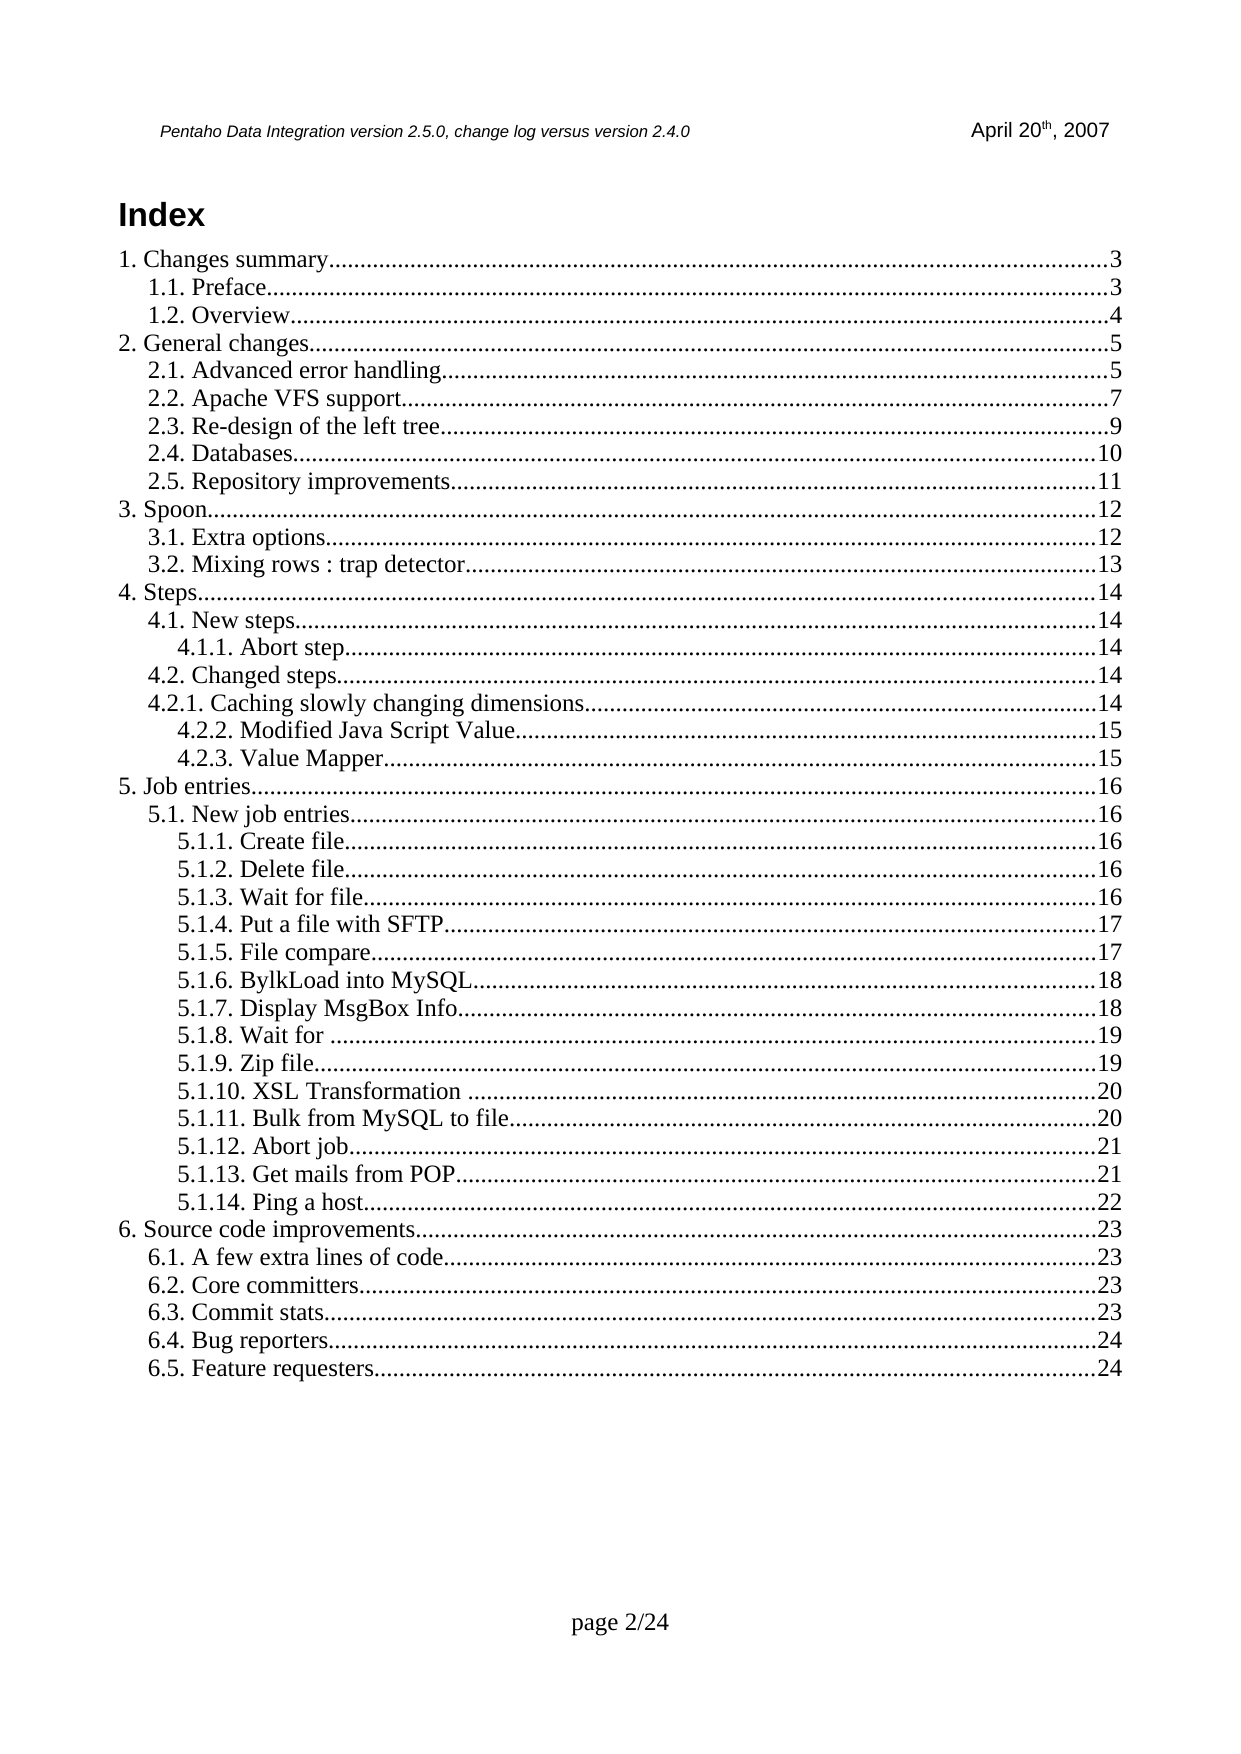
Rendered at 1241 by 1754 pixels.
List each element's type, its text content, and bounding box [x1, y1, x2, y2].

text 2.1. Advanced error handling 5 [148, 356, 1122, 384]
text 1. Changes summary 3 [118, 246, 1122, 273]
text 4.2.1. Caching slowly changing dimensions 14 [148, 689, 1122, 717]
text 3. Spoon 12 [118, 495, 1122, 523]
text 5.1.13. Get mails from POP 21 [177, 1160, 1122, 1188]
text 5.1.12. Abort job 21 [177, 1132, 1122, 1160]
text 5.1.5. File compare 17 [177, 938, 1122, 966]
text 5.1.4. Put a file with SFTP 17 [177, 911, 1122, 938]
text 5.1.2. Delete file 16 [177, 855, 1122, 883]
text 5.1.3. Wait for file 16 [177, 883, 1122, 911]
text 5.1.11. Bulk from MySQL to file 20 [177, 1104, 1122, 1132]
text 6.2. Core committers 23 [148, 1271, 1122, 1298]
text 1.2. Overview 4 [148, 301, 1122, 329]
text 4.2. Changed steps 14 [148, 661, 1122, 689]
text 5.1.8. Wait for ... 19 [177, 1021, 1122, 1049]
text 6.1. A few extra lines of code 23 [148, 1243, 1122, 1271]
text 5.1.7. Display MsgBox Info 18 [177, 994, 1122, 1021]
text 3.2. Mixing rows : trap detector 13 [148, 550, 1122, 578]
text 2. General changes 5 [118, 329, 1122, 356]
text 4.1.1. Abort step 14 [177, 633, 1122, 661]
subtitle Index [118, 196, 1122, 233]
text 5.1.10. XSL Transformation 20 [177, 1077, 1122, 1104]
text 3.1. Extra options 12 [148, 523, 1122, 550]
text 5.1.1. Create file 16 [177, 827, 1122, 855]
text 1.1. Preface 3 [148, 273, 1122, 301]
text 2.4. Databases 10 [148, 439, 1122, 467]
text 5.1.14. Ping a host 22 [177, 1188, 1122, 1215]
text 4.2.2. Modified Java Script Value 15 [177, 717, 1122, 744]
text 6. Source code improvements 23 [118, 1215, 1122, 1243]
text 4.1. New steps 14 [148, 606, 1122, 633]
text 5.1.9. Zip file 19 [177, 1049, 1122, 1077]
text 2.2. Apache VFS support 7 [148, 384, 1122, 412]
text 5.1.6. BylkLoad into MySQL 18 [177, 966, 1122, 994]
text 6.5. Feature requesters 24 [148, 1354, 1122, 1382]
text 4. Steps 14 [118, 578, 1122, 606]
text 6.4. Bug reporters 24 [148, 1326, 1122, 1354]
text 4.2.3. Value Mapper 15 [177, 744, 1122, 772]
text 5.1. New job entries 16 [148, 800, 1122, 827]
text 2.3. Re-design of the left tree 9 [148, 412, 1122, 439]
text 5. Job entries 16 [118, 772, 1122, 800]
text 2.5. Repository improvements 11 [148, 467, 1122, 495]
text 6.3. Commit stats 23 [148, 1298, 1122, 1326]
